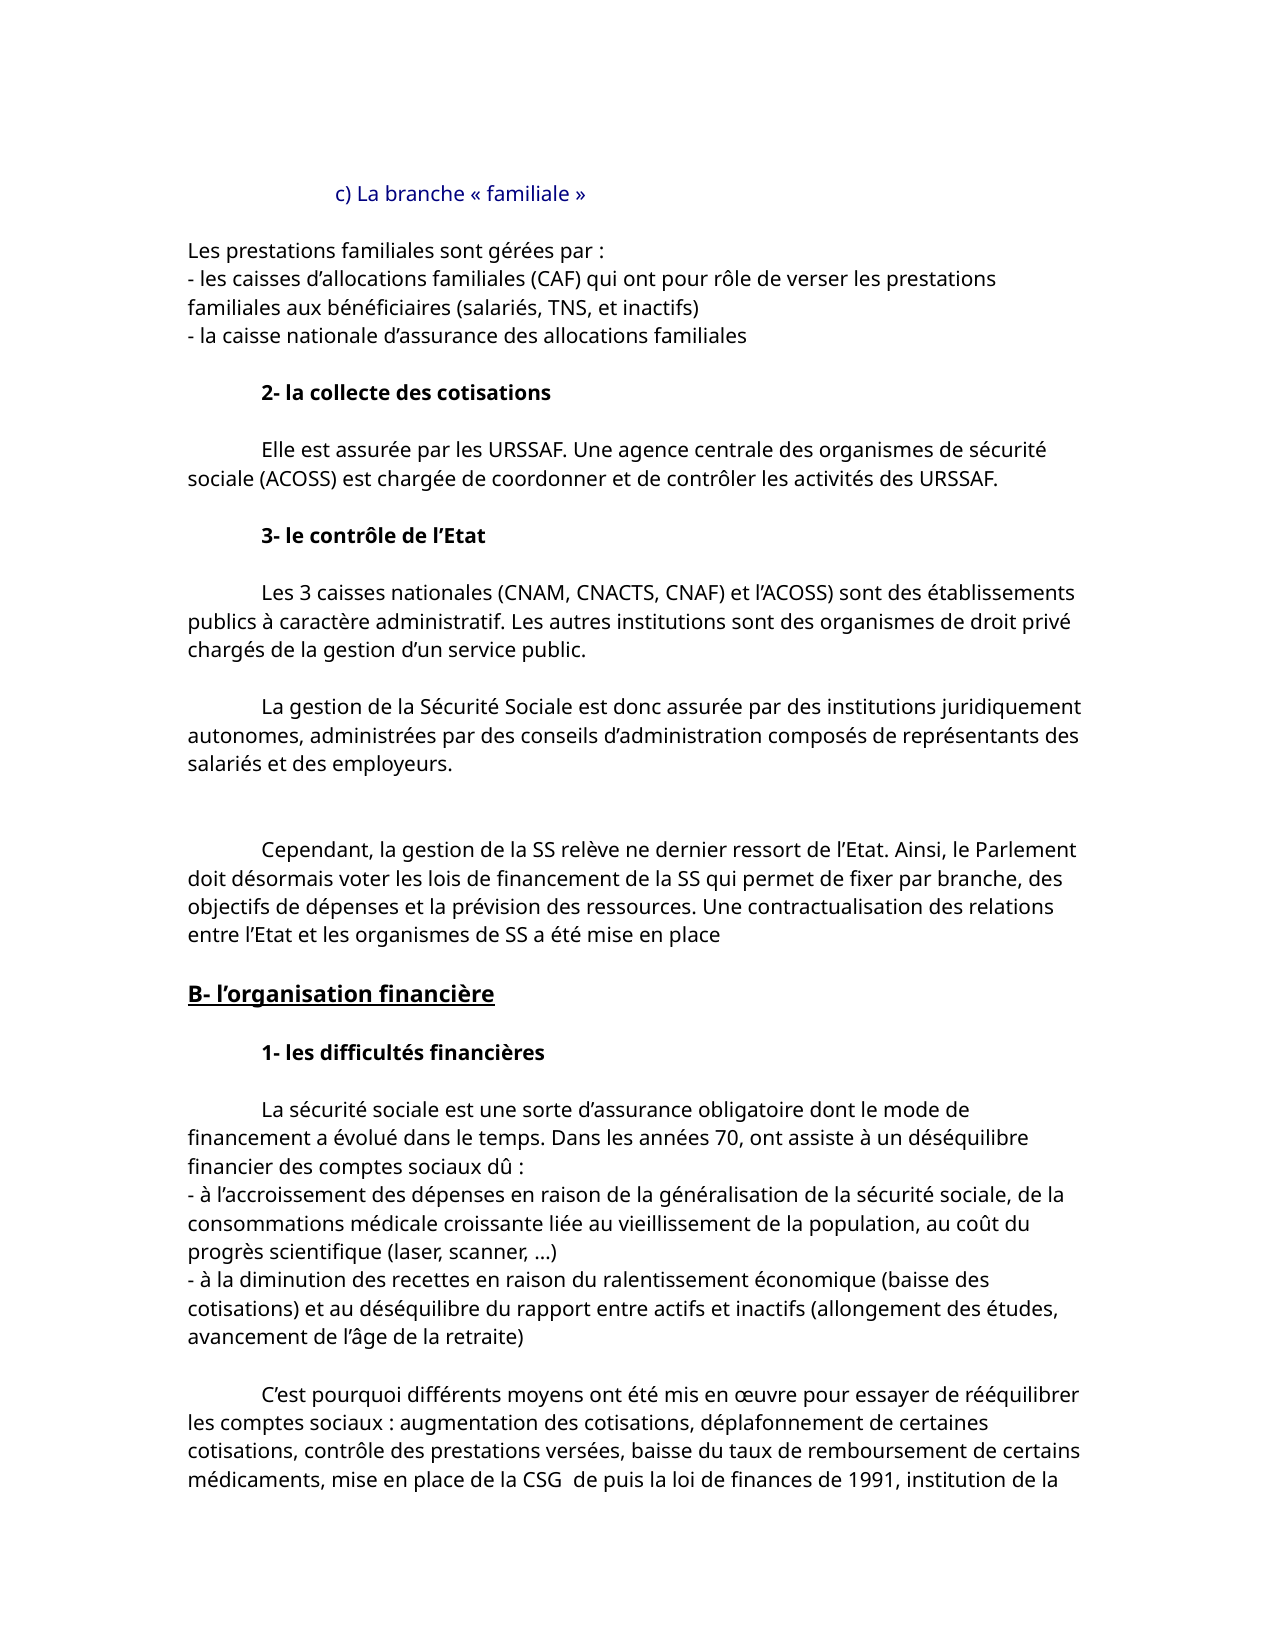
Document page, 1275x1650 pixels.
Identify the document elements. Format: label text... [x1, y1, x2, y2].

text Les prestations familiales sont gérées par : [187, 236, 1087, 264]
text - à la diminution des recettes en raison du ralentissement économique (baisse des cotisations) et au déséquilibre du rapport entre actifs et inactifs (allongement des études, avancement de l’âge de la retraite) [187, 1266, 1087, 1351]
text 3- le contrôle de l’Etat [187, 521, 1087, 550]
text Les 3 caisses nationales (CNAM, CNACTS, CNAF) et l’ACOSS) sont des établissements publics à caractère administratif. Les autres institutions sont des organismes de droit privé chargés de la gestion d’un service public. [187, 578, 1087, 664]
text C’est pourquoi différents moyens ont été mis en œuvre pour essayer de rééquilibrer les comptes sociaux : augmentation des cotisations, déplafonnement de certaines cotisations, contrôle des prestations versées, baisse du taux de remboursement de certains médicaments, mise en place de la CSG de puis la loi de finances de 1991, institution de la [187, 1380, 1087, 1493]
text - à l’accroissement des dépenses en raison de la généralisation de la sécurité sociale, de la consommations médicale croissante liée au vieillissement de la population, au coût du progrès scientifique (laser, scanner, …) [187, 1180, 1087, 1266]
text La sécurité sociale est une sorte d’assurance obligatoire dont le mode de financement a évolué dans le temps. Dans les années 70, ont assiste à un déséquilibre financier des comptes sociaux dû : [187, 1095, 1087, 1180]
text Elle est assurée par les URSSAF. Une agence centrale des organismes de sécurité sociale (ACOSS) est chargée de coordonner et de contrôler les activités des URSSAF. [187, 436, 1087, 492]
text 1- les difficultés financières [187, 1038, 1087, 1066]
text c) La branche « familiale » [261, 179, 1087, 207]
text B- l’organisation financière [187, 978, 1087, 1009]
text La gestion de la Sécurité Sociale est donc assurée par des institutions juridiquement autonomes, administrées par des conseils d’administration composés de représentants des salariés et des employeurs. [187, 692, 1087, 778]
text - les caisses d’allocations familiales (CAF) qui ont pour rôle de verser les prestations familiales aux bénéficiaires (salariés, TNS, et inactifs) [187, 264, 1087, 321]
text - la caisse nationale d’assurance des allocations familiales [187, 321, 1087, 350]
text Cependant, la gestion de la SS relève ne dernier ressort de l’Etat. Ainsi, le Parlement doit désormais voter les lois de financement de la SS qui permet de fixer par branche, des objectifs de dépenses et la prévision des ressources. Une contractualisation des relations entre l’Etat et les organismes de SS a été mise en place [187, 835, 1087, 949]
text 2- la collecte des cotisations [187, 378, 1087, 407]
